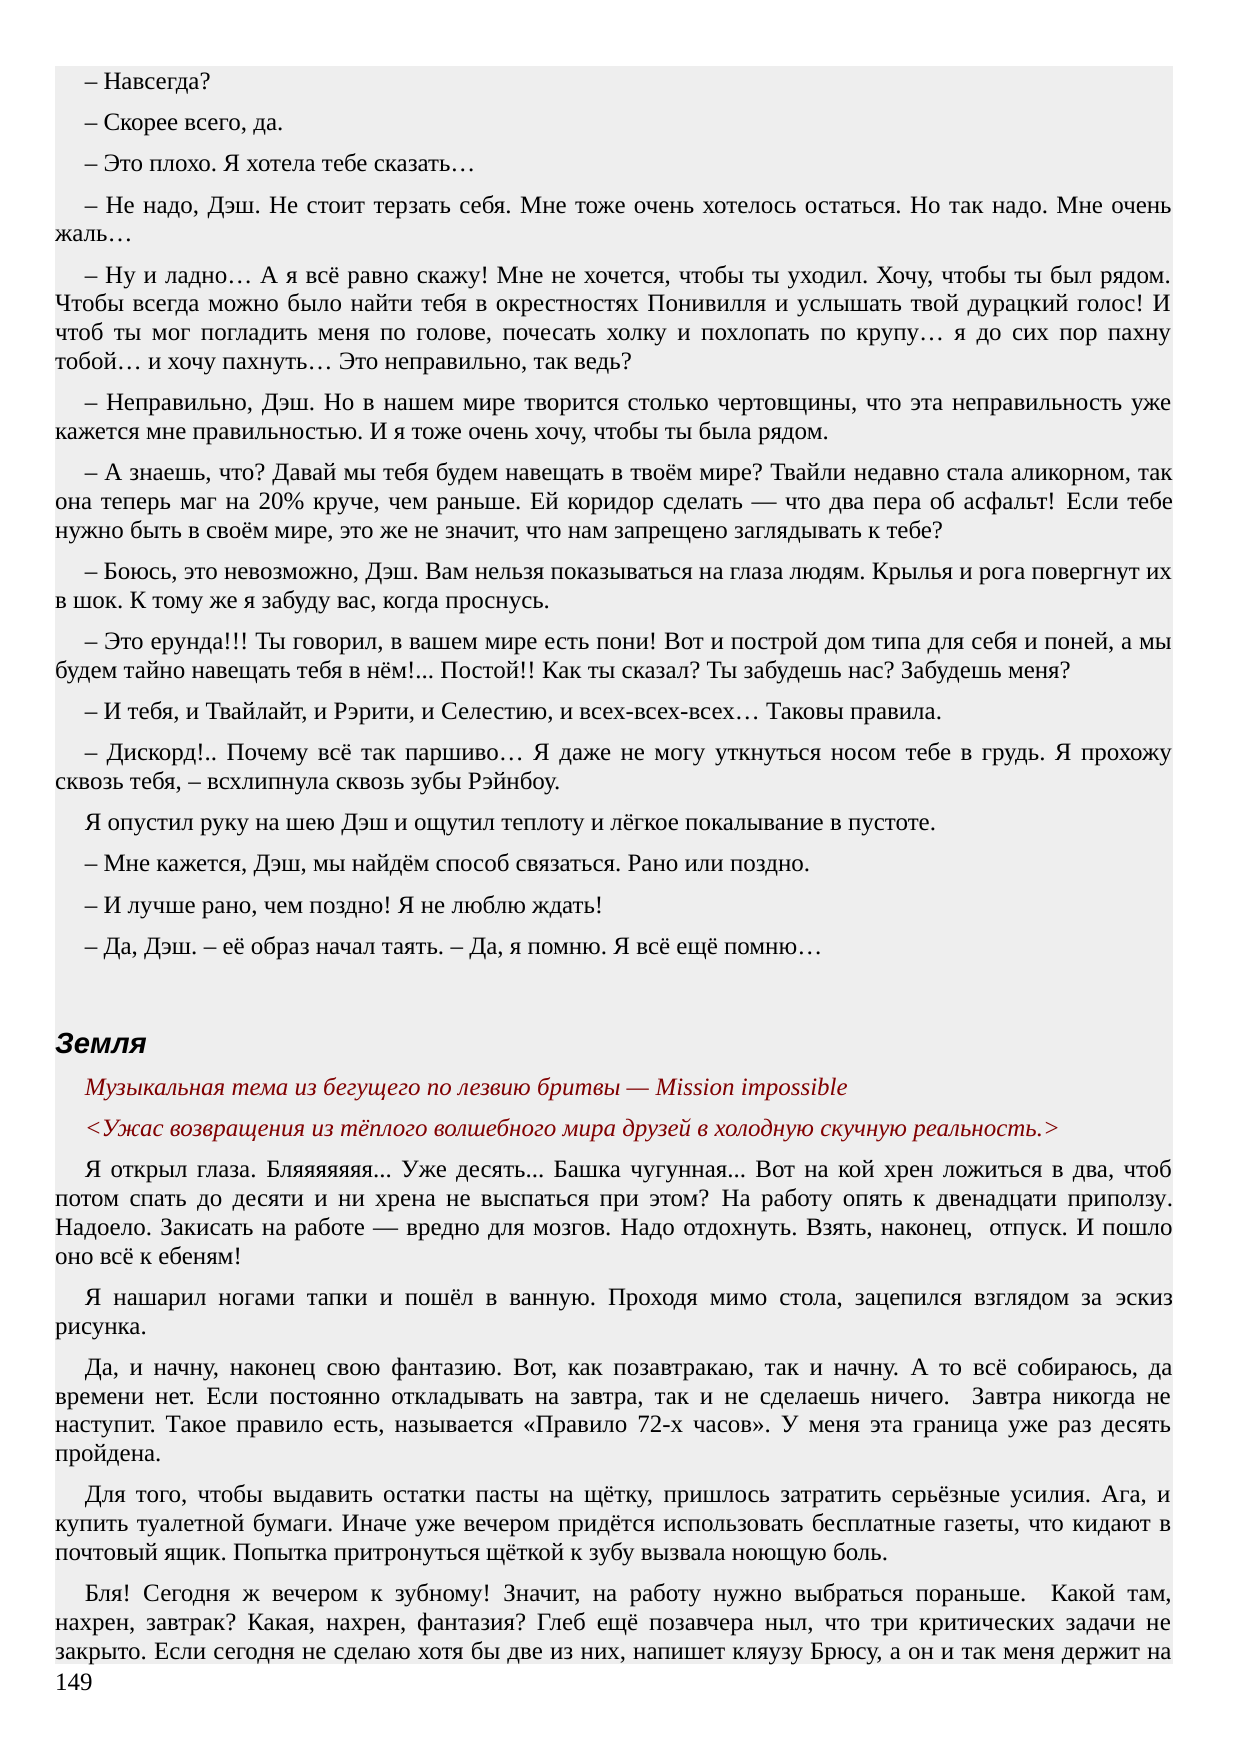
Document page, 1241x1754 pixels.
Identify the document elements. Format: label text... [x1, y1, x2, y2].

text Я опустил руку на шею Дэш и ощутил теплоту и лёгкое покалывание в пустоте. [55, 807, 1173, 836]
text Я открыл глаза. Бляяяяяяя... Уже десять... Башка чугунная... Вот на кой хрен ложиться в два, чтоб потом спать до десяти и ни хрена не выспаться при этом? На работу опять к двенадцати приползу. Надоело. Закисать на работе — вредно для мозгов. Надо отдохнуть. Взять, наконец, отпуск. И пошло оно всё к ебеням! [55, 1154, 1173, 1269]
text – Неправильно, Дэш. Но в нашем мире творится столько чертовщины, что эта неправильность уже кажется мне правильностью. И я тоже очень хочу, чтобы ты была рядом. [55, 387, 1173, 445]
text Я нашарил ногами тапки и пошёл в ванную. Проходя мимо стола, зацепился взглядом за эскиз рисунка. [55, 1282, 1173, 1339]
text – Мне кажется, Дэш, мы найдём способ связаться. Рано или поздно. [55, 848, 1173, 877]
text – А знаешь, что? Давай мы тебя будем навещать в твоём мире? Твайли недавно стала аликорном, так она теперь маг на 20% круче, чем раньше. Ей коридор сделать — что два пера об асфальт! Если тебе нужно быть в своём мире, это же не значит, что нам запрещено заглядывать к тебе? [55, 457, 1173, 543]
text – Скорее всего, да. [55, 107, 1173, 136]
text – Боюсь, это невозможно, Дэш. Вам нельзя показываться на глаза людям. Крылья и рога повергнут их в шок. К тому же я забуду вас, когда проснусь. [55, 556, 1173, 613]
text – И лучше рано, чем поздно! Я не люблю ждать! [55, 890, 1173, 918]
subtitle Земля [55, 1026, 1173, 1059]
text – И тебя, и Твайлайт, и Рэрити, и Селестию, и всех-всех-всех… Таковы правила. [55, 696, 1173, 725]
text <Ужас возвращения из тёплого волшебного мира друзей в холодную скучную реальность.> [55, 1113, 1173, 1142]
text – Дискорд!.. Почему всё так паршиво… Я даже не могу уткнуться носом тебе в грудь. Я прохожу сквозь тебя, – всхлипнула сквозь зубы Рэйнбоу. [55, 737, 1173, 795]
text Бля! Сегодня ж вечером к зубному! Значит, на работу нужно выбраться пораньше. Какой там, нахрен, завтрак? Какая, нахрен, фантазия? Глеб ещё позавчера ныл, что три критических задачи не закрыто. Если сегодня не сделаю хотя бы две из них, напишет кляузу Брюсу, а он и так меня держит на [55, 1578, 1173, 1664]
text Музыкальная тема из бегущего по лезвию бритвы — Mission impossible [55, 1072, 1173, 1101]
text Для того, чтобы выдавить остатки пасты на щётку, пришлось затратить серьёзные усилия. Ага, и купить туалетной бумаги. Иначе уже вечером придётся использовать бесплатные газеты, что кидают в почтовый ящик. Попытка притронуться щёткой к зубу вызвала ноющую боль. [55, 1479, 1173, 1566]
text Да, и начну, наконец свою фантазию. Вот, как позавтракаю, так и начну. А то всё собираюсь, да времени нет. Если постоянно откладывать на завтра, так и не сделаешь ничего. Завтра никогда не наступит. Такое правило есть, называется «Правило 72-х часов». У меня эта граница уже раз десять пройдена. [55, 1352, 1173, 1467]
text – Да, Дэш. – её образ начал таять. – Да, я помню. Я всё ещё помню… [55, 931, 1173, 960]
text – Навсегда? [55, 66, 1173, 95]
text – Это ерунда!!! Ты говорил, в вашем мире есть пони! Вот и построй дом типа для себя и поней, а мы будем тайно навещать тебя в нём!... Постой!! Как ты сказал? Ты забудешь нас? Забудешь меня? [55, 626, 1173, 683]
text – Это плохо. Я хотела тебе сказать… [55, 148, 1173, 177]
text – Ну и ладно… А я всё равно скажу! Мне не хочется, чтобы ты уходил. Хочу, чтобы ты был рядом. Чтобы всегда можно было найти тебя в окрестностях Понивилля и услышать твой дурацкий голос! И чтоб ты мог погладить меня по голове, почесать холку и похлопать по крупу… я до сих пор пахну тобой… и хочу пахнуть… Это неправильно, так ведь? [55, 260, 1173, 375]
text – Не надо, Дэш. Не стоит терзать себя. Мне тоже очень хотелось остаться. Но так надо. Мне очень жаль… [55, 190, 1173, 247]
